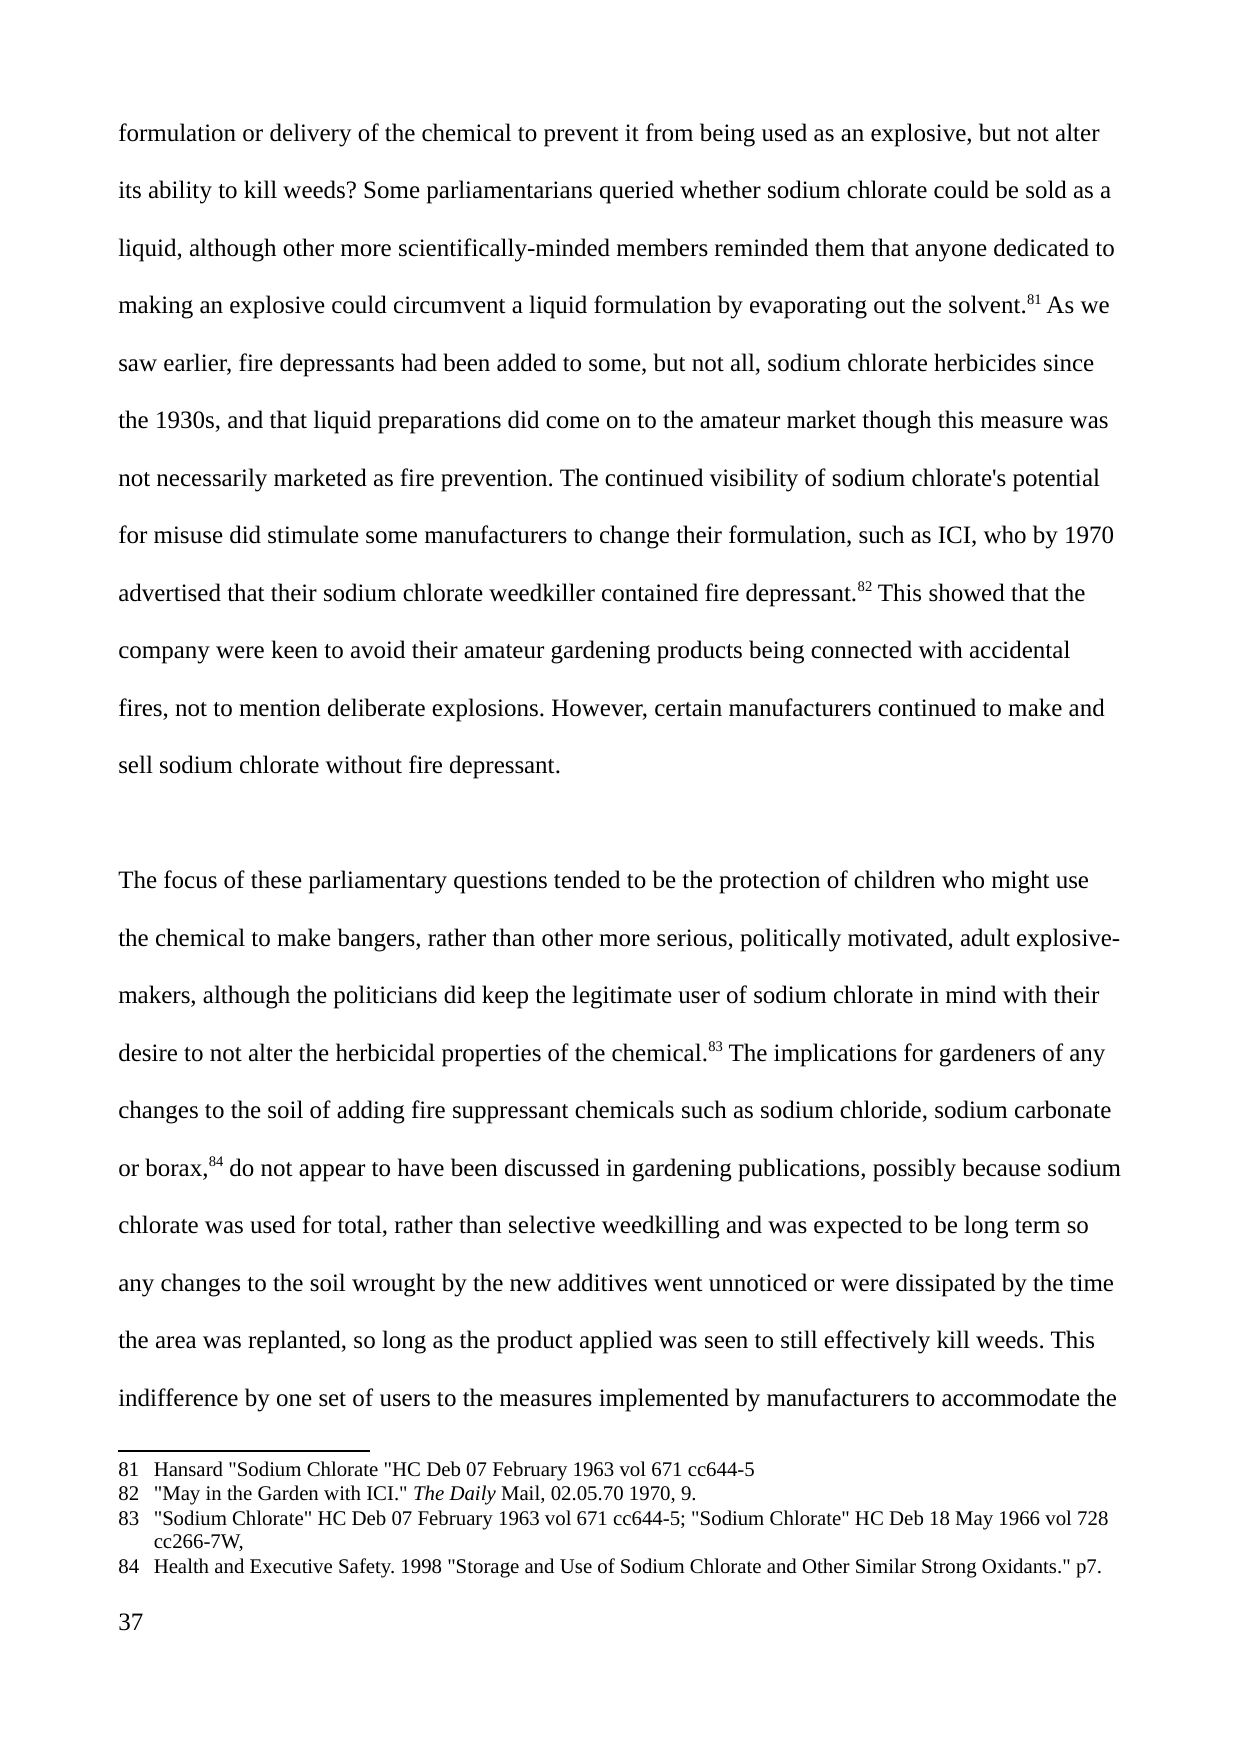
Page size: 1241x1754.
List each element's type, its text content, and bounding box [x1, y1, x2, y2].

text "Sodium Chlorate" HC Deb 07 February 1963 vol 671 cc644-5; "Sodium Chlorate" HC Deb 18 May 1966 vol 728 cc266-7W, [118, 1505, 1122, 1553]
text Hansard "Sodium Chlorate "HC Deb 07 February 1963 vol 671 cc644-5 [118, 1457, 1122, 1481]
text formulation or delivery of the chemical to prevent it from being used as an explosive, but not alter its ability to kill weeds? Some parliamentarians queried whether sodium chlorate could be sold as a liquid, although other more scientifically-minded members reminded them that anyone dedicated to making an explosive could circumvent a liquid formulation by evaporating out the solvent. As we saw earlier, fire depressants had been added to some, but not all, sodium chlorate herbicides since the 1930s, and that liquid preparations did come on to the amateur market though this measure was not necessarily marketed as fire prevention. The continued visibility of sodium chlorate's potential for misuse did stimulate some manufacturers to change their formulation, such as ICI, who by 1970 advertised that their sodium chlorate weedkiller contained fire depressant. This showed that the company were keen to avoid their amateur gardening products being connected with accidental fires, not to mention deliberate explosions. However, certain manufacturers continued to make and sell sodium chlorate without fire depressant. [118, 118, 1122, 779]
text "May in the Garden with ICI." The Daily Mail, 02.05.70 1970, 9. [118, 1481, 1122, 1505]
text Health and Executive Safety. 1998 "Storage and Use of Sodium Chlorate and Other Similar Strong Oxidants." p7. [118, 1553, 1122, 1578]
text The focus of these parliamentary questions tended to be the protection of children who might use the chemical to make bangers, rather than other more serious, politically motivated, adult explosive-makers, although the politicians did keep the legitimate user of sodium chlorate in mind with their desire to not alter the herbicidal properties of the chemical. The implications for gardeners of any changes to the soil of adding fire suppressant chemicals such as sodium chloride, sodium carbonate or borax, do not appear to have been discussed in gardening publications, possibly because sodium chlorate was used for total, rather than selective weedkilling and was expected to be long term so any changes to the soil wrought by the new additives went unnoticed or were dissipated by the time the area was replanted, so long as the product applied was seen to still effectively kill weeds. This indifference by one set of users to the measures implemented by manufacturers to accommodate the [118, 866, 1122, 1412]
